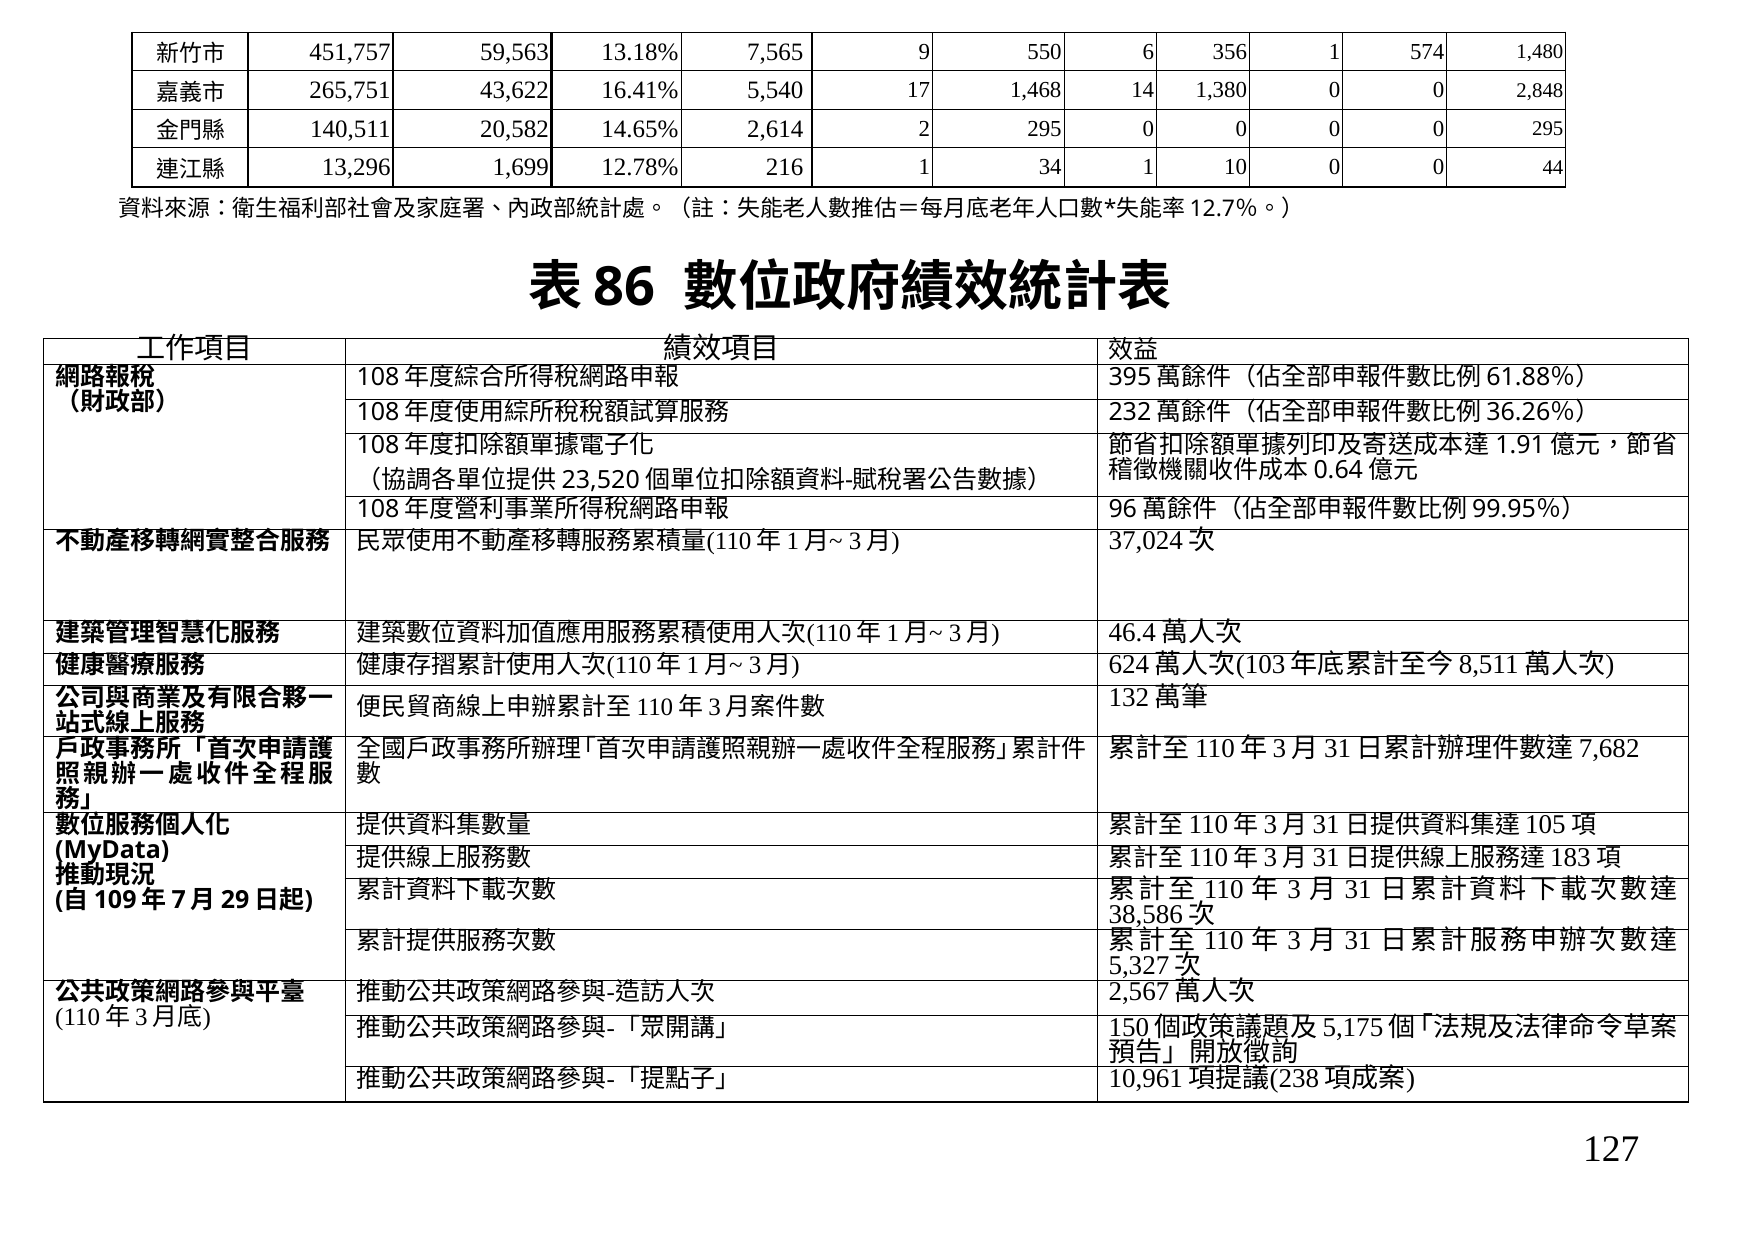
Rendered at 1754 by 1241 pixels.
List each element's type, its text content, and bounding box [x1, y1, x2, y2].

table_cell 295 [933, 110, 1064, 147]
table_cell 43,622 [394, 71, 550, 109]
table_cell 13,296 [249, 148, 392, 186]
table_cell 網路報稅 （財政部） [44, 365, 345, 528]
table_cell 全國戶政事務所辦理「首次申請護照親辦一處收件全程服務」累計件數 [346, 737, 1097, 812]
table_cell 累計提供服務次數 [346, 930, 1097, 979]
table_cell 嘉義市 [133, 71, 247, 109]
table_cell 216 [682, 148, 811, 186]
table_cell 推動公共政策網路參與-造訪人次 [346, 981, 1097, 1015]
table_cell 550 [933, 33, 1064, 70]
table_cell 公司與商業及有限合夥一站式線上服務 [44, 686, 345, 736]
table_cell 5,540 [682, 71, 811, 109]
table_cell 便民貿商線上申辦累計至110年3月案件數 [346, 686, 1097, 736]
table_cell 265,751 [249, 71, 392, 109]
table_cell 34 [933, 148, 1064, 186]
table_cell 數位服務個人化(MyData) 推動現況 (自109年7月29日起) [44, 813, 345, 979]
subtitle 表86 數位政府績效統計表 [59, 225, 1639, 338]
table_cell 建築數位資料加值應用服務累積使用人次(110年1月~ 3月) [346, 621, 1097, 653]
table_cell 1 [813, 148, 932, 186]
table_cell 10 [1157, 148, 1249, 186]
table_cell 13.18% [553, 33, 681, 70]
table_cell 1,480 [1447, 33, 1565, 70]
table_cell 0 [1343, 110, 1446, 147]
table_cell 356 [1157, 33, 1249, 70]
table_cell 37,024次 [1098, 530, 1688, 620]
table_cell 民眾使用不動產移轉服務累積量(110年1月~ 3月) [346, 530, 1097, 620]
table_cell 健康醫療服務 [44, 654, 345, 685]
table_cell 1,380 [1157, 71, 1249, 109]
table_cell 7,565 [682, 33, 811, 70]
table_cell 59,563 [394, 33, 550, 70]
table_cell 295 [1447, 110, 1565, 147]
table_cell 108年度營利事業所得稅網路申報 [346, 497, 1097, 528]
table_header 績效項目 [346, 339, 1097, 364]
table_cell 推動公共政策網路參與-「眾開講」 [346, 1016, 1097, 1066]
table_header 效益 [1098, 339, 1688, 364]
table_cell 624萬人次(103年底累計至今8,511萬人次) [1098, 654, 1688, 685]
table_cell 健康存摺累計使用人次(110年1月~ 3月) [346, 654, 1097, 685]
table_cell 0 [1250, 110, 1342, 147]
table_cell 96萬餘件（佔全部申報件數比例99.95％） [1098, 497, 1688, 528]
table_cell 46.4萬人次 [1098, 621, 1688, 653]
table_cell 累計至110年3月31日累計資料下載次數達38,586次 [1098, 879, 1688, 928]
table_cell 新竹市 [133, 33, 247, 70]
table_cell 節省扣除額單據列印及寄送成本達1.91億元，節省稽徵機關收件成本0.64億元 [1098, 434, 1688, 496]
table_cell 提供線上服務數 [346, 846, 1097, 877]
table_cell 不動產移轉網實整合服務 [44, 530, 345, 620]
table_cell 108年度扣除額單據電子化 （協調各單位提供23,520個單位扣除額資料-賦稅署公告數據） [346, 434, 1097, 496]
table_cell 0 [1065, 110, 1156, 147]
table_cell 戶政事務所「首次申請護照親辦一處收件全程服務」 [44, 737, 345, 812]
table_cell 2,848 [1447, 71, 1565, 109]
table_cell 累計至110年3月31日累計服務申辦次數達5,327次 [1098, 930, 1688, 979]
table_cell 0 [1157, 110, 1249, 147]
table_cell 44 [1447, 148, 1565, 186]
table_cell 132萬筆 [1098, 686, 1688, 736]
text 資料來源：衛生福利部社會及家庭署、內政部統計處。（註：失能老人數推估＝每月底老年人口數*失能率12.7％。） [118, 188, 1639, 225]
table_cell 395萬餘件（佔全部申報件數比例61.88％） [1098, 365, 1688, 399]
table_cell 連江縣 [133, 148, 247, 186]
table_cell 16.41% [553, 71, 681, 109]
table_cell 累計資料下載次數 [346, 879, 1097, 928]
table_cell 6 [1065, 33, 1156, 70]
table_cell 17 [813, 71, 932, 109]
table_cell 108年度使用綜所稅稅額試算服務 [346, 400, 1097, 433]
table_cell 140,511 [249, 110, 392, 147]
table_cell 0 [1343, 71, 1446, 109]
table_cell 累計至110年3月31日累計辦理件數達7,682 [1098, 737, 1688, 812]
table_cell 累計至110年3月31日提供線上服務達183項 [1098, 846, 1688, 877]
table_cell 累計至110年3月31日提供資料集達105項 [1098, 813, 1688, 845]
table_cell 108年度綜合所得稅網路申報 [346, 365, 1097, 399]
table_cell 1 [1065, 148, 1156, 186]
table_cell 2 [813, 110, 932, 147]
table_cell 1,468 [933, 71, 1064, 109]
table_cell 14.65% [553, 110, 681, 147]
table_cell 金門縣 [133, 110, 247, 147]
table_cell 10,961項提議(238項成案) [1098, 1067, 1688, 1101]
table_cell 2,614 [682, 110, 811, 147]
table_cell 1 [1250, 33, 1342, 70]
table_cell 451,757 [249, 33, 392, 70]
table_cell 提供資料集數量 [346, 813, 1097, 845]
table_cell 0 [1250, 148, 1342, 186]
table_cell 20,582 [394, 110, 550, 147]
table_cell 公共政策網路參與平臺 (110年3月底) [44, 981, 345, 1101]
table_cell 0 [1250, 71, 1342, 109]
table_cell 0 [1343, 148, 1446, 186]
table_cell 建築管理智慧化服務 [44, 621, 345, 653]
table_cell 574 [1343, 33, 1446, 70]
table_cell 推動公共政策網路參與-「提點子」 [346, 1067, 1097, 1101]
table_cell 12.78% [553, 148, 681, 186]
table_cell 9 [813, 33, 932, 70]
table_cell 1,699 [394, 148, 550, 186]
table_cell 150個政策議題及5,175個「法規及法律命令草案預告」開放徵詢 [1098, 1016, 1688, 1066]
table_header 工作項目 [44, 339, 345, 364]
table_cell 2,567萬人次 [1098, 981, 1688, 1015]
table_cell 14 [1065, 71, 1156, 109]
table_cell 232萬餘件（佔全部申報件數比例36.26％） [1098, 400, 1688, 433]
